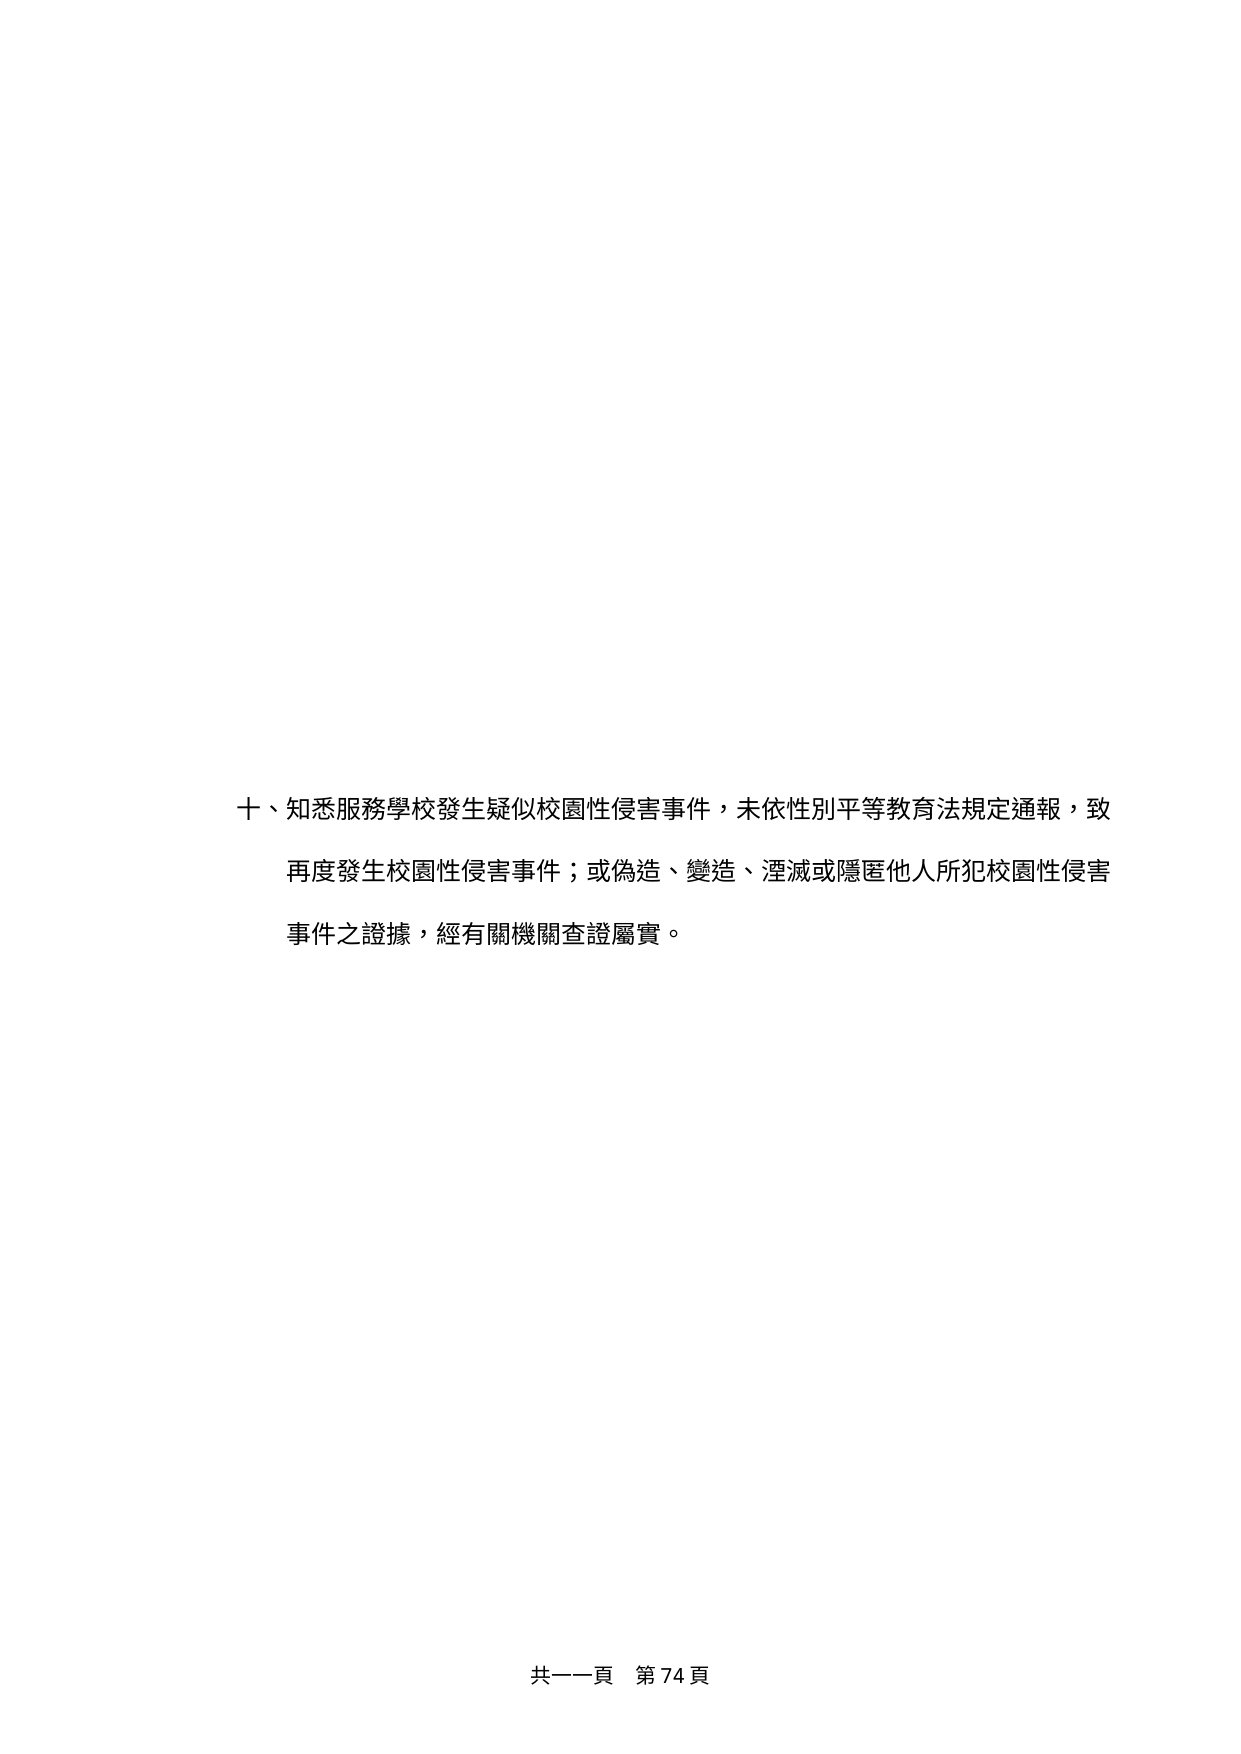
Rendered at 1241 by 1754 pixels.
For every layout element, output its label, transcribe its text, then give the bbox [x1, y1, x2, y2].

text 十、知悉服務學校發生疑似校園性侵害事件，未依性別平等教育法規定通報，致再度發生校園性侵害事件；或偽造、變造、湮滅或隱匿他人所犯校園性侵害事件之證據，經有關機關查證屬實。 [236, 766, 1122, 953]
